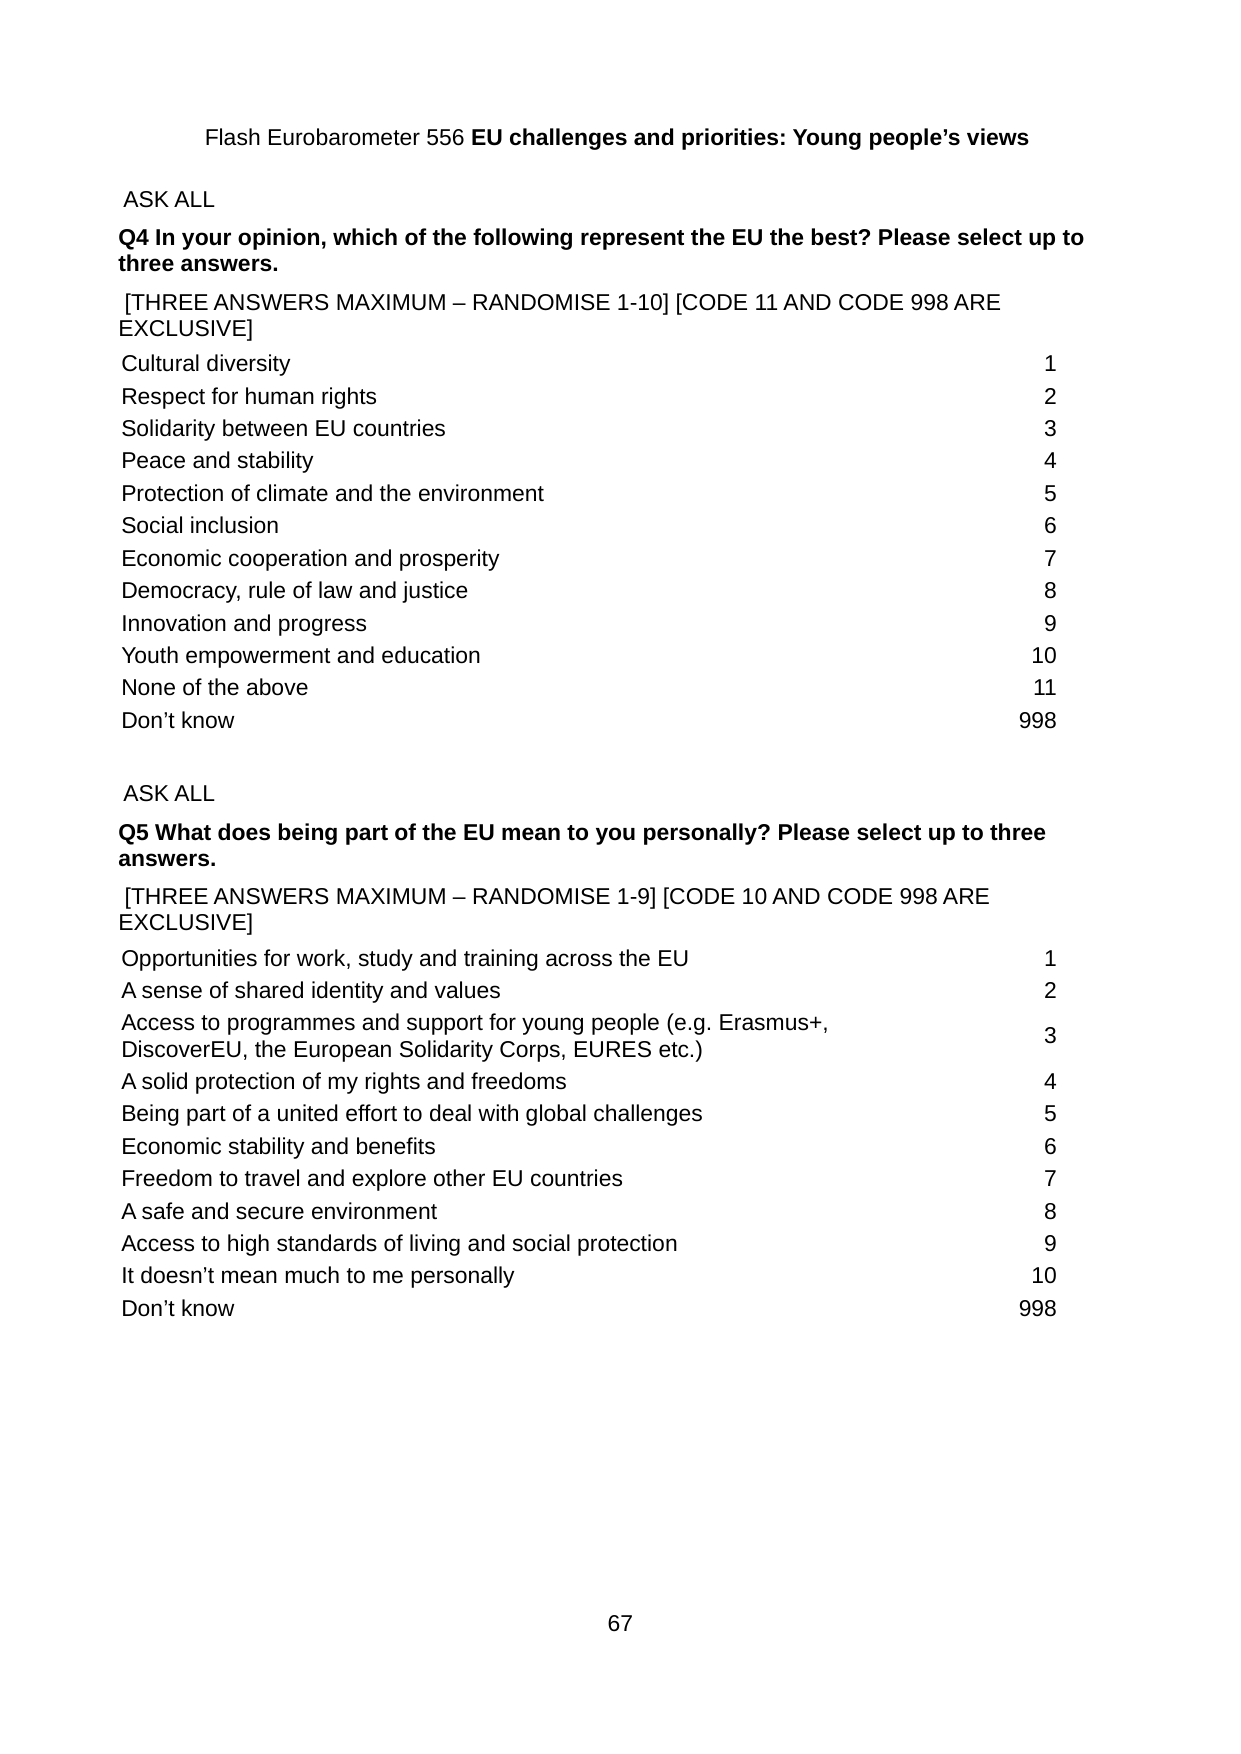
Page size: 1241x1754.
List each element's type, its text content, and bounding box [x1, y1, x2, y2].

table_cell Access to high standards of living and social protection [118, 1227, 921, 1259]
table_cell Access to programmes and support for young people (e.g. Erasmus+, DiscoverEU, the European Solidarity Corps, EURES etc.) [118, 1006, 921, 1065]
text ASK ALL [118, 186, 1122, 212]
table_cell 6 [921, 1130, 1059, 1162]
table_cell Respect for human rights [118, 380, 921, 412]
table_cell 2 [921, 974, 1059, 1006]
table_header 1 [921, 347, 1059, 380]
table_cell Freedom to travel and explore other EU countries [118, 1162, 921, 1194]
table_cell It doesn’t mean much to me personally [118, 1259, 921, 1292]
table_cell 7 [921, 1162, 1059, 1194]
table_cell Innovation and progress [118, 606, 921, 639]
table_cell 8 [921, 1195, 1059, 1227]
table_cell 3 [921, 412, 1059, 444]
table_cell 5 [921, 477, 1059, 509]
table_cell A sense of shared identity and values [118, 974, 921, 1006]
table_cell Being part of a united effort to deal with global challenges [118, 1098, 921, 1130]
table_header Cultural diversity [118, 347, 921, 380]
table_cell 11 [921, 671, 1059, 704]
table_cell 998 [921, 704, 1059, 736]
table_cell Social inclusion [118, 509, 921, 542]
table_cell 5 [921, 1098, 1059, 1130]
table_cell Economic cooperation and prosperity [118, 542, 921, 574]
table_cell Youth empowerment and education [118, 639, 921, 671]
text Q4 In your opinion, which of the following represent the EU the best? Please select up to three answers. [118, 224, 1122, 277]
text ASK ALL [118, 780, 1122, 807]
text [THREE ANSWERS MAXIMUM – RANDOMISE 1-10] [CODE 11 AND CODE 998 ARE EXCLUSIVE] [118, 289, 1122, 341]
table_cell Solidarity between EU countries [118, 412, 921, 444]
table_cell 6 [921, 509, 1059, 542]
table_cell None of the above [118, 671, 921, 704]
table_cell Peace and stability [118, 445, 921, 477]
table_cell 4 [921, 1065, 1059, 1097]
table_cell 10 [921, 639, 1059, 671]
table_cell 10 [921, 1259, 1059, 1292]
text Q5 What does being part of the EU mean to you personally? Please select up to three answers. [118, 818, 1122, 871]
table_cell 7 [921, 542, 1059, 574]
table_cell 9 [921, 1227, 1059, 1259]
table_cell A safe and secure environment [118, 1195, 921, 1227]
table_header Opportunities for work, study and training across the EU [118, 942, 921, 974]
table_header 1 [921, 942, 1059, 974]
table_cell Economic stability and benefits [118, 1130, 921, 1162]
table_cell 4 [921, 445, 1059, 477]
table_cell 2 [921, 380, 1059, 412]
table_cell Don’t know [118, 1292, 921, 1324]
table_cell Don’t know [118, 704, 921, 736]
table_cell 998 [921, 1292, 1059, 1324]
table_cell A solid protection of my rights and freedoms [118, 1065, 921, 1097]
table_cell Protection of climate and the environment [118, 477, 921, 509]
text [THREE ANSWERS MAXIMUM – RANDOMISE 1-9] [CODE 10 AND CODE 998 ARE EXCLUSIVE] [118, 883, 1122, 936]
table_cell 3 [921, 1006, 1059, 1065]
table_cell 8 [921, 574, 1059, 606]
table_cell Democracy, rule of law and justice [118, 574, 921, 606]
table_cell 9 [921, 606, 1059, 639]
